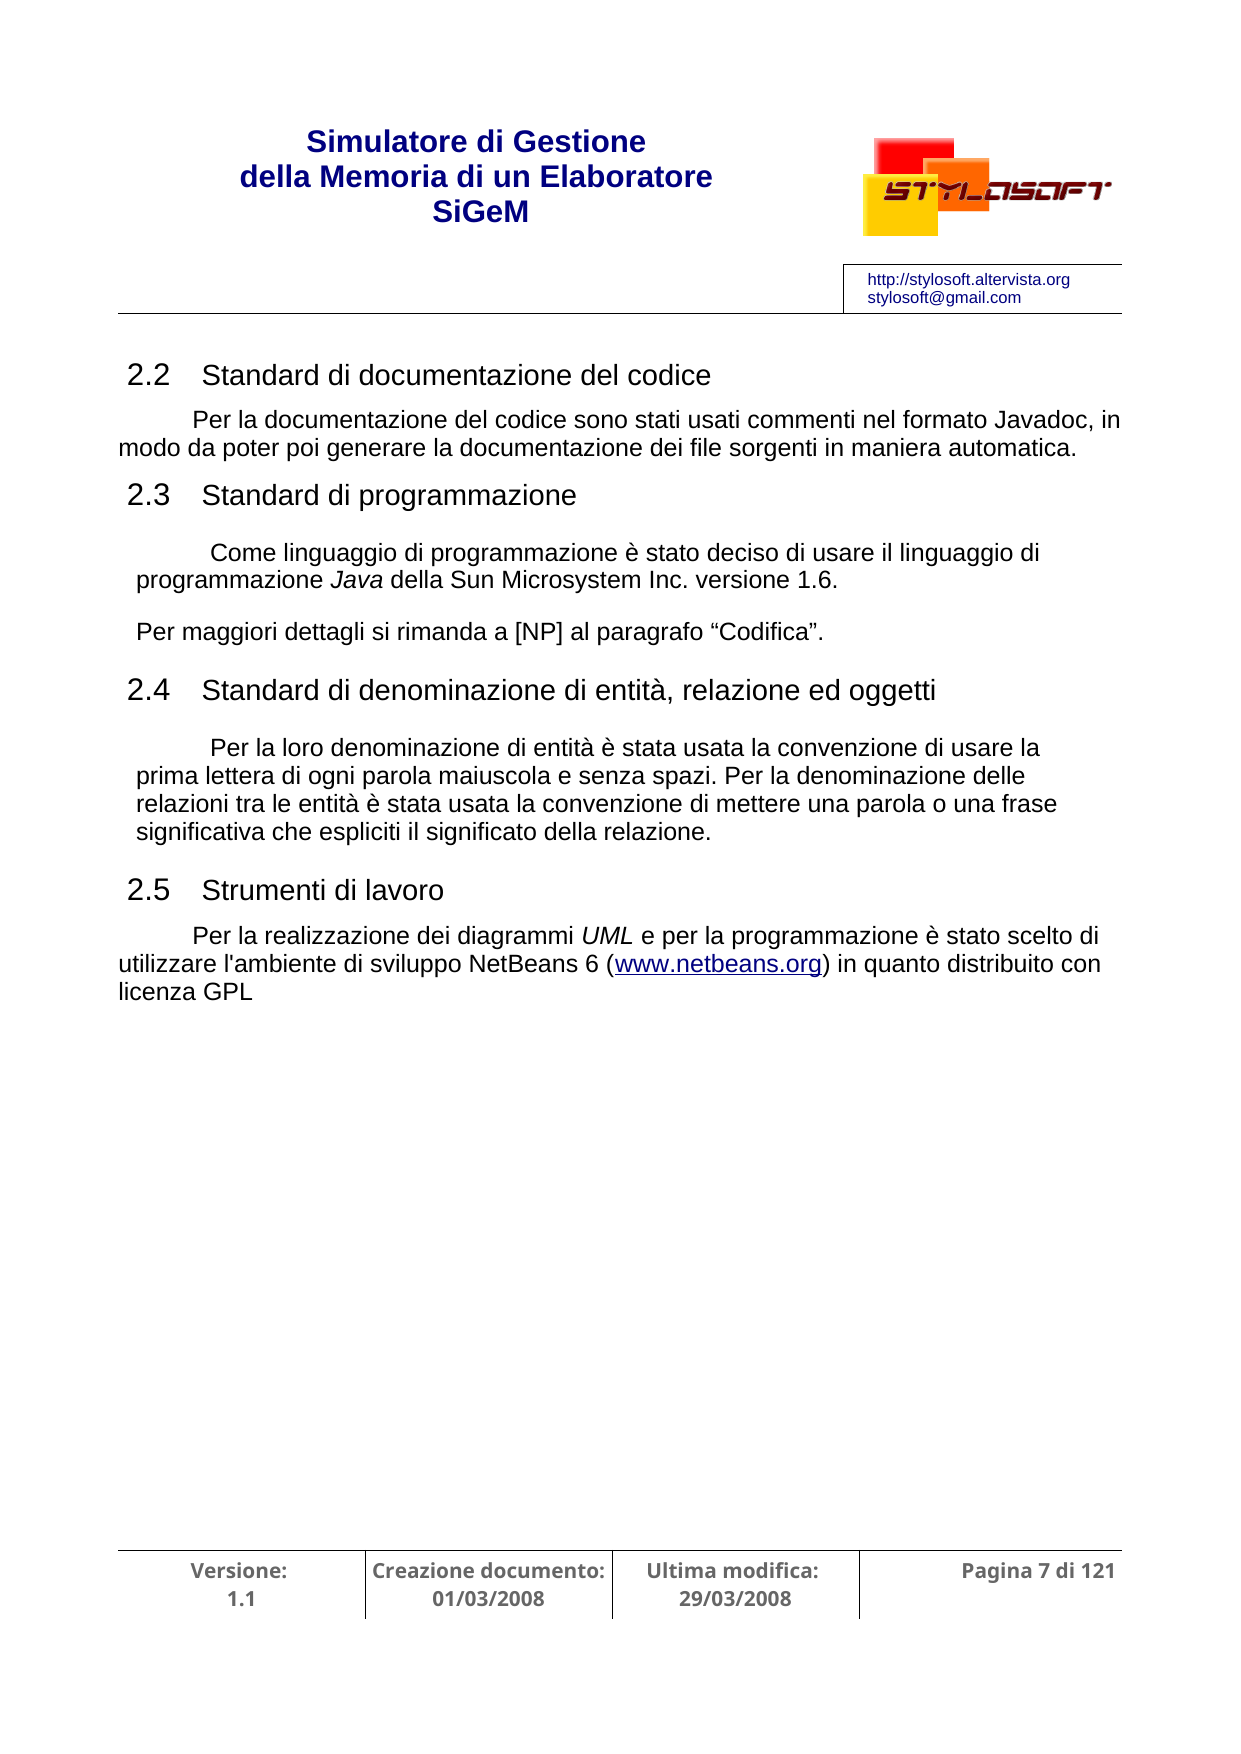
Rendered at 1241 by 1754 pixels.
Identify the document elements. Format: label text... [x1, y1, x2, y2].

text Per la documentazione del codice sono stati usati commenti nel formato Javadoc, in modo da poter poi generare la documentazione dei file sorgenti in maniera automatica. [118, 406, 1122, 462]
text Come linguaggio di programmazione è stato deciso di usare il linguaggio di programmazione Java della Sun Microsystem Inc. versione 1.6. [136, 538, 1104, 594]
subtitle Strumenti di lavoro [118, 872, 1122, 907]
picture [848, 123, 1117, 247]
text Per la realizzazione dei diagrammi UML e per la programmazione è stato scelto di utilizzare l'ambiente di sviluppo NetBeans 6 (www.netbeans.org) in quanto distribuito con licenza GPL [118, 922, 1122, 1005]
text Per la loro denominazione di entità è stata usata la convenzione di usare la prima lettera di ogni parola maiuscola e senza spazi. Per la denominazione delle relazioni tra le entità è stata usata la convenzione di mettere una parola o una frase significativa che espliciti il significato della relazione. [136, 734, 1104, 845]
subtitle Standard di denominazione di entità, relazione ed oggetti [118, 672, 1122, 707]
subtitle Standard di documentazione del codice [118, 357, 1122, 391]
subtitle Standard di programmazione [118, 477, 1122, 512]
text Per maggiori dettagli si rimanda a [NP] al paragrafo “Codifica”. [136, 618, 1104, 646]
